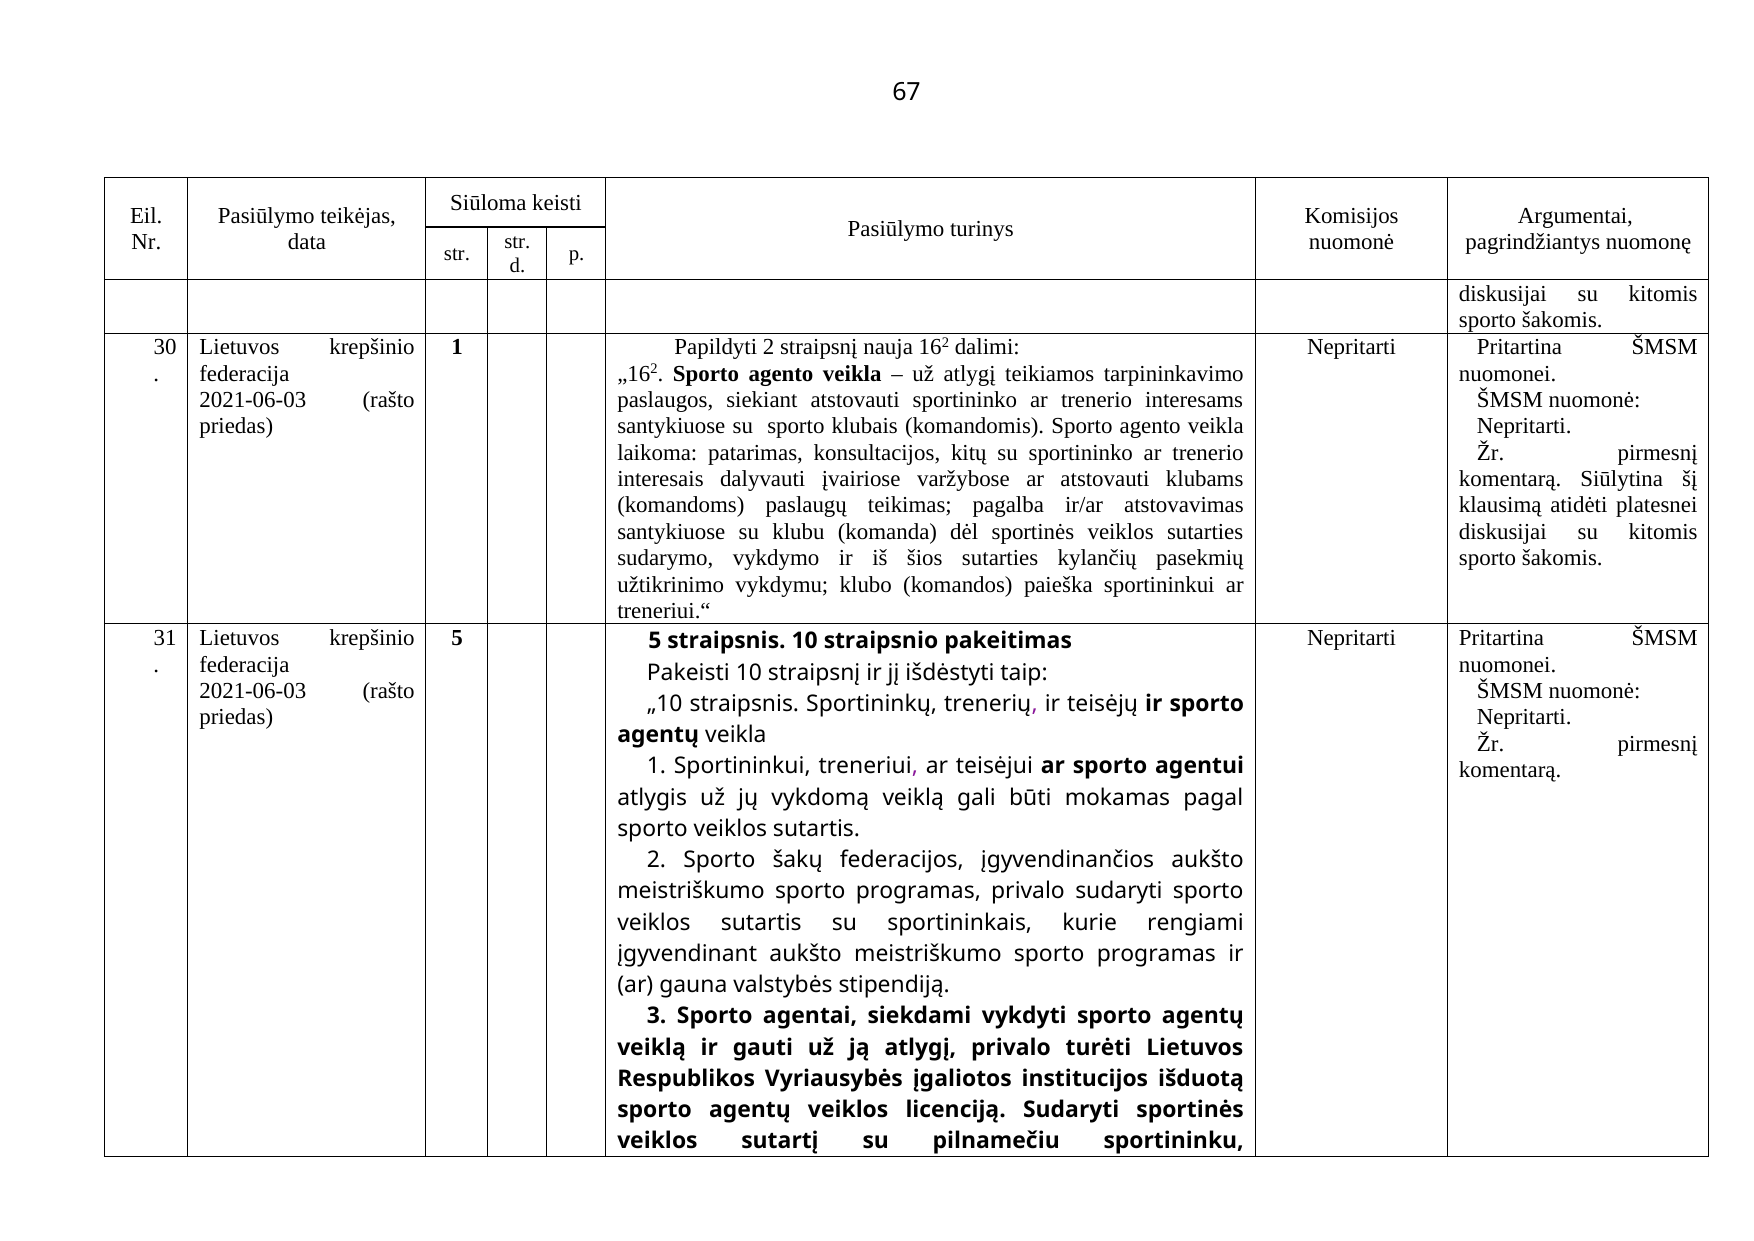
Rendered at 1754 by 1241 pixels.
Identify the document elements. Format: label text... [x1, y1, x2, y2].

table_cell Nepritarti [1256, 334, 1447, 623]
table_cell Pritartina ŠMSM nuomonei. ŠMSM nuomonė: Nepritarti. Žr. pirmesnį komentarą. Siūlytina šį klausimą atidėti platesnei diskusijai su kitomis sporto šakomis. [1448, 334, 1708, 623]
table_header Pasiūlymo turinys [606, 178, 1255, 279]
table_cell [488, 334, 546, 623]
table_cell str. [426, 228, 487, 279]
table_cell [188, 280, 425, 332]
table_cell Nepritarti [1256, 624, 1447, 1156]
table_cell [105, 334, 187, 623]
table_header Pasiūlymo teikėjas, data [188, 178, 425, 279]
table_header Argumentai, pagrindžiantys nuomonę [1448, 178, 1708, 279]
table_cell Papildyti 2 straipsnį nauja 162 dalimi: „162. Sporto agento veikla – už atlygį teikiamos tarpininkavimo paslaugos, siekiant atstovauti sportininko ar trenerio interesams santykiuose su sporto klubais (komandomis). Sporto agento veikla laikoma: patarimas, konsultacijos, kitų su sportininko ar trenerio interesais dalyvauti įvairiose varžybose ar atstovauti klubams (komandoms) paslaugų teikimas; pagalba ir/ar atstovavimas santykiuose su klubu (komanda) dėl sportinės veiklos sutarties sudarymo, vykdymo ir iš šios sutarties kylančių pasekmių užtikrinimo vykdymu; klubo (komandos) paieška sportininkui ar treneriui.“ [606, 334, 1255, 623]
table_cell [547, 280, 605, 332]
table_cell [105, 624, 187, 1156]
table_cell [105, 280, 187, 332]
table_cell 5 [426, 624, 487, 1156]
table_cell p. [547, 228, 605, 279]
table_cell diskusijai su kitomis sporto šakomis. [1448, 280, 1708, 332]
table_cell Lietuvos krepšinio federacija 2021-06-03 (rašto priedas) [188, 624, 425, 1156]
table_cell [606, 280, 1255, 332]
table_cell Lietuvos krepšinio federacija 2021-06-03 (rašto priedas) [188, 334, 425, 623]
table_cell [1256, 280, 1447, 332]
table_header Eil. Nr. [105, 178, 187, 279]
table_cell [488, 624, 546, 1156]
table_cell [547, 334, 605, 623]
table_header Siūloma keisti [426, 178, 605, 226]
table_cell 5 straipsnis. 10 straipsnio pakeitimas Pakeisti 10 straipsnį ir jį išdėstyti taip: „10 straipsnis. Sportininkų, trenerių, ir teisėjų ir sporto agentų veikla 1. Sportininkui, treneriui, ar teisėjui ar sporto agentui atlygis už jų vykdomą veiklą gali būti mokamas pagal sporto veiklos sutartis. 2. Sporto šakų federacijos, įgyvendinančios aukšto meistriškumo sporto programas, privalo sudaryti sporto veiklos sutartis su sportininkais, kurie rengiami įgyvendinant aukšto meistriškumo sporto programas ir (ar) gauna valstybės stipendiją. 3. Sporto agentai, siekdami vykdyti sporto agentų veiklą ir gauti už ją atlygį, privalo turėti Lietuvos Respublikos Vyriausybės įgaliotos institucijos išduotą sporto agentų veiklos licenciją. Sudaryti sportinės veiklos sutartį su pilnamečiu sportininku, [606, 624, 1255, 1156]
table_cell Pritartina ŠMSM nuomonei. ŠMSM nuomonė: Nepritarti. Žr. pirmesnį komentarą. [1448, 624, 1708, 1156]
table_cell [488, 280, 546, 332]
table_cell [426, 280, 487, 332]
table_cell str. d. [488, 228, 546, 279]
table_header Komisijos nuomonė [1256, 178, 1447, 279]
table_cell [547, 624, 605, 1156]
table_cell 1 [426, 334, 487, 623]
